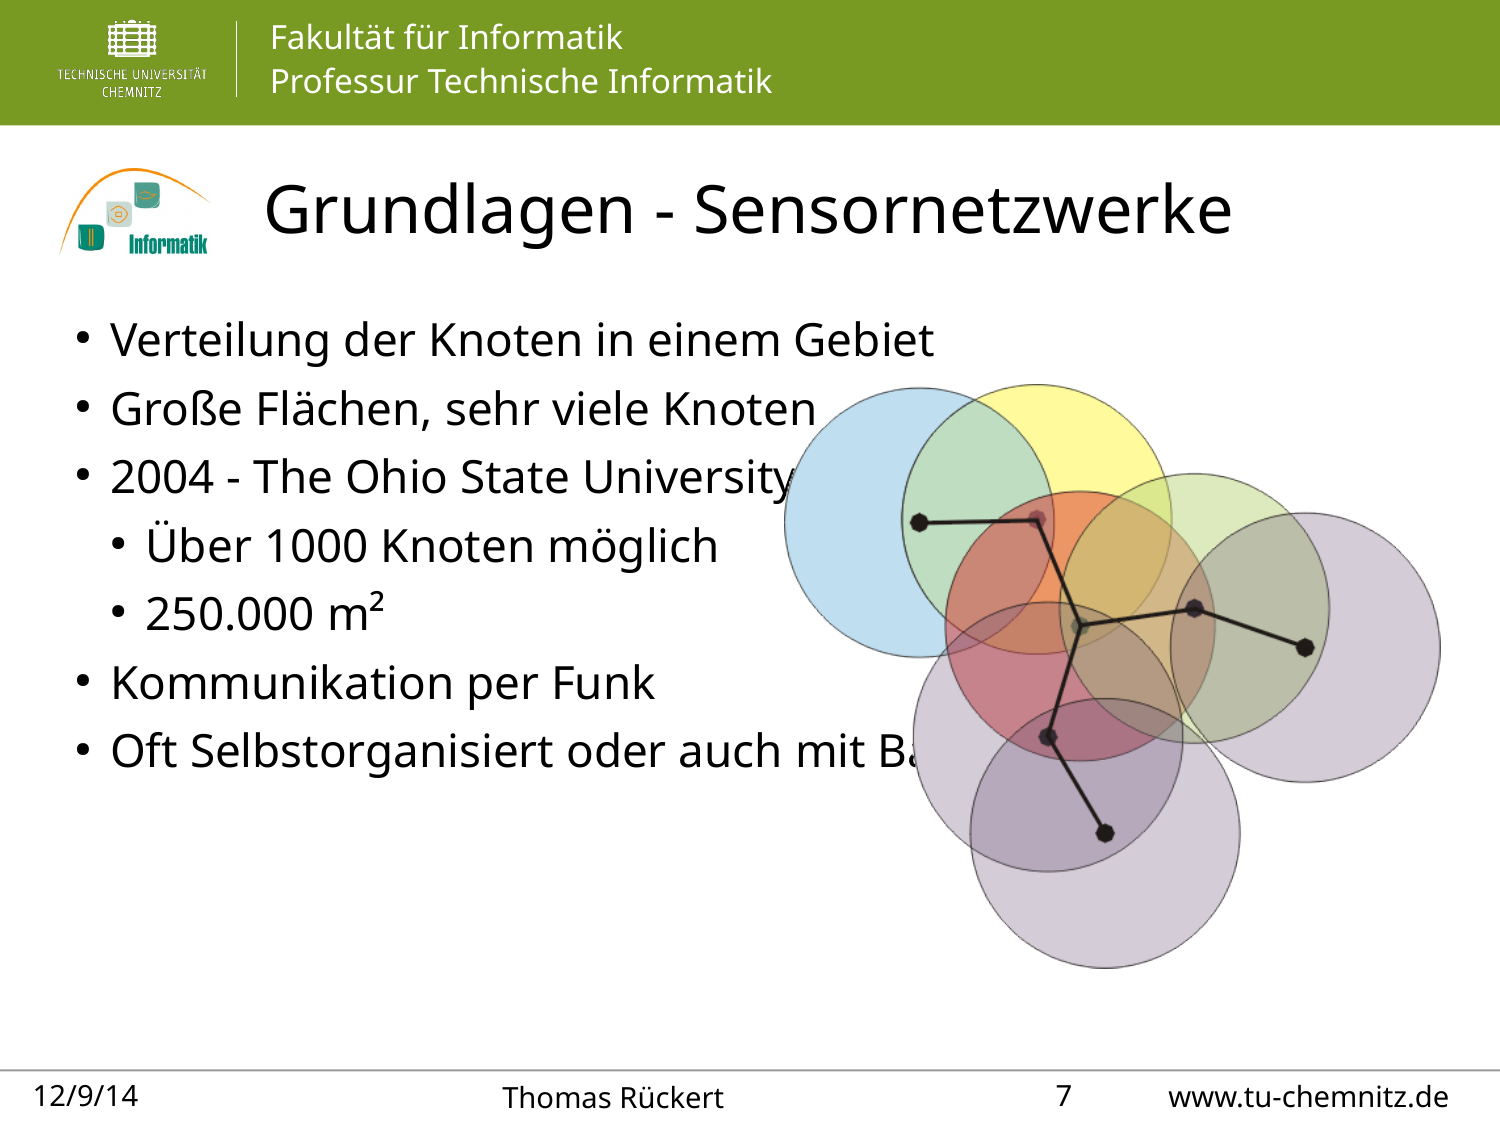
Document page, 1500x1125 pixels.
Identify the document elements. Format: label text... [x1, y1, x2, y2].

text_box Verteilung der Knoten in einem Gebiet Große Flächen, sehr viele Knoten 2004 - The Ohio State University Über 1000 Knoten möglich 250.000 m² Kommunikation per Funk Oft Selbstorganisiert oder auch mit Basis [60, 299, 1459, 728]
picture [784, 384, 1441, 969]
picture [25, 0, 239, 130]
slide_number [750, 1069, 1088, 1125]
list [248, 728, 1459, 1035]
slide_number 12/9/14 [17, 1069, 356, 1125]
picture [59, 168, 212, 256]
footer Thomas Rückert [360, 1069, 750, 1125]
title Grundlagen - Sensornetzwerke [248, 159, 1459, 271]
